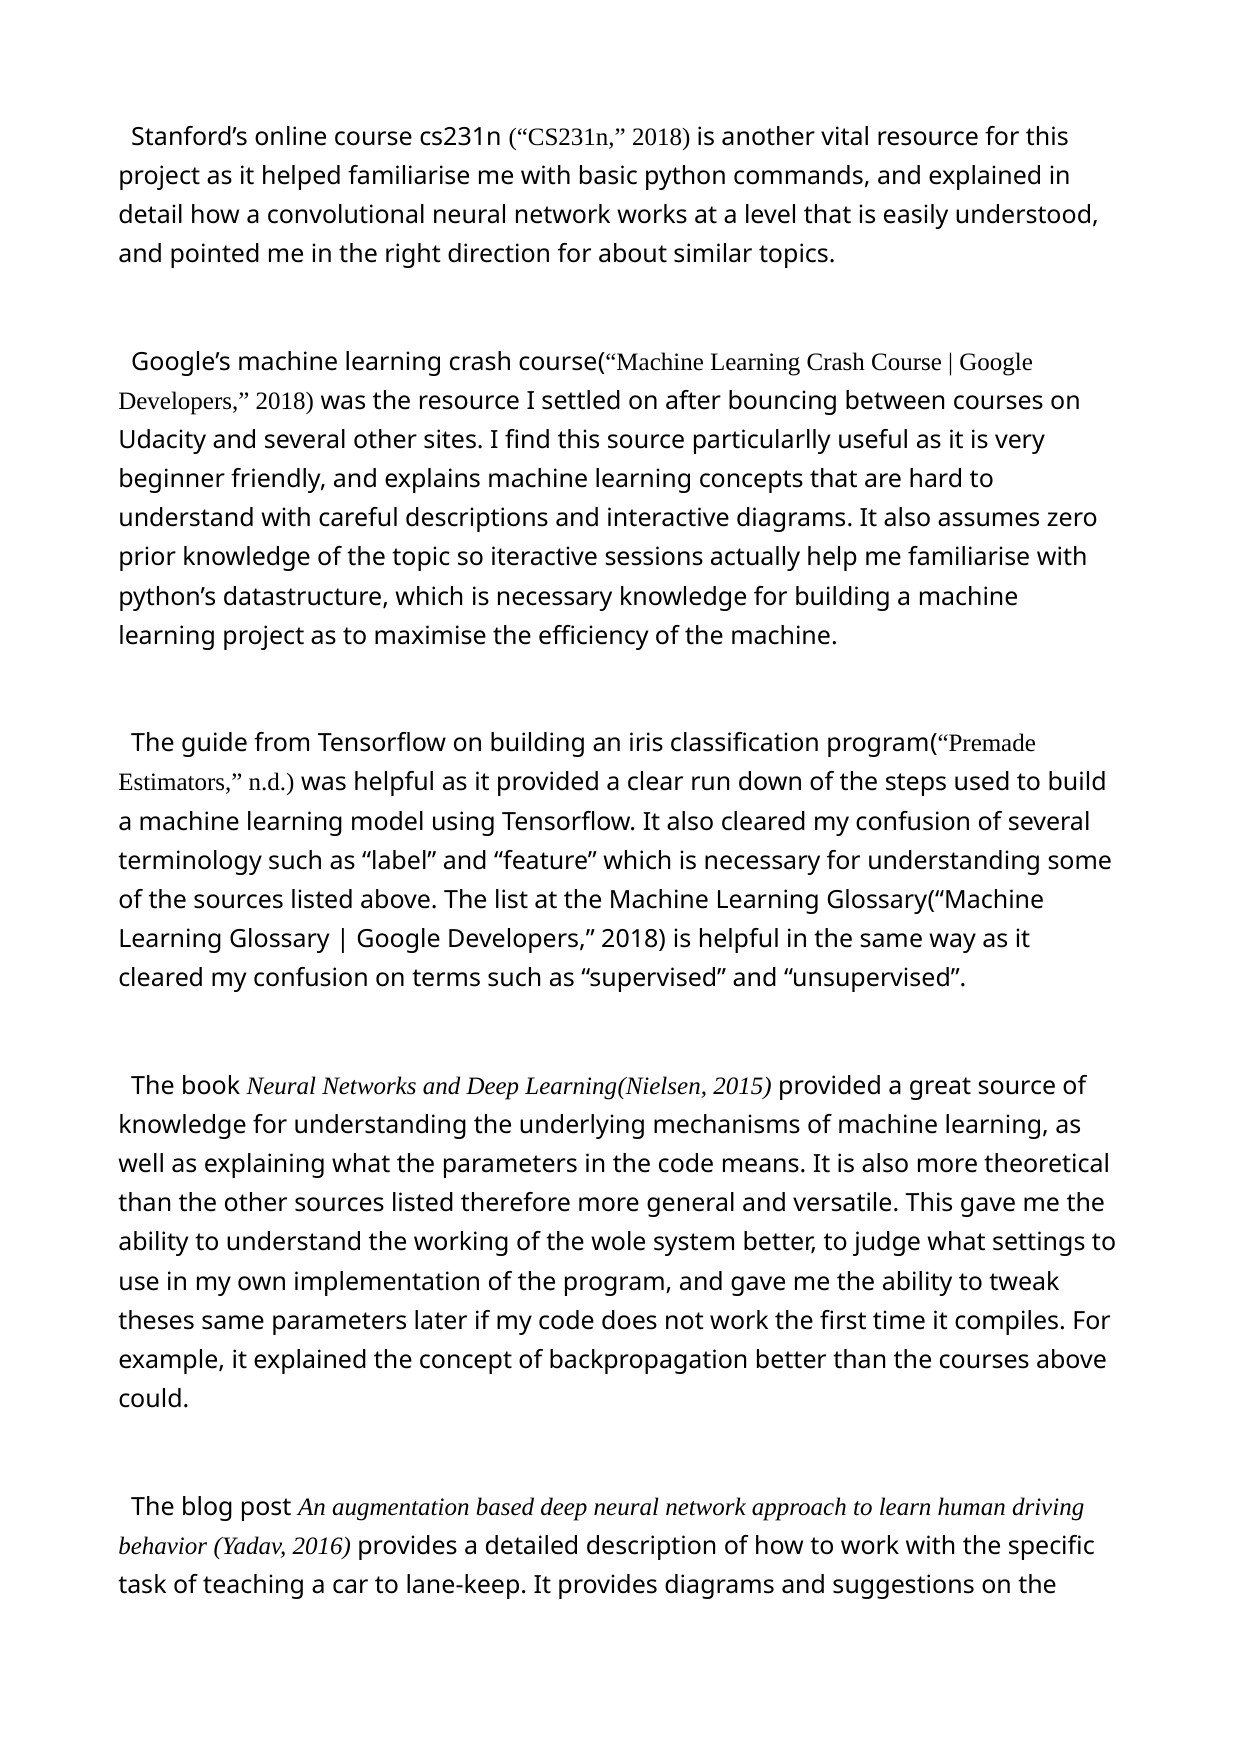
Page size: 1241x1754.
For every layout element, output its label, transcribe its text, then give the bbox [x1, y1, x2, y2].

text The guide from Tensorflow on building an iris classification program(“Premade Estimators,” n.d.) was helpful as it provided a clear run down of the steps used to build a machine learning model using Tensorflow. It also cleared my confusion of several terminology such as “label” and “feature” which is necessary for understanding some of the sources listed above. The list at the Machine Learning Glossary(“Machine Learning Glossary | Google Developers,” 2018) is helpful in the same way as it cleared my confusion on terms such as “supervised” and “unsupervised”. [118, 725, 1122, 994]
text The book Neural Networks and Deep Learning(Nielsen, 2015) provided a great source of knowledge for understanding the underlying mechanisms of machine learning, as well as explaining what the parameters in the code means. It is also more theoretical than the other sources listed therefore more general and versatile. This gave me the ability to understand the working of the wole system better, to judge what settings to use in my own implementation of the program, and gave me the ability to tweak theses same parameters later if my code does not work the first time it compiles. For example, it explained the concept of backpropagation better than the courses above could. [118, 1067, 1122, 1415]
text The blog post An augmentation based deep neural network approach to learn human driving behavior (Yadav, 2016) provides a detailed description of how to work with the specific task of teaching a car to lane-keep. It provides diagrams and suggestions on the [118, 1488, 1122, 1601]
text Stanford’s online course cs231n (“CS231n,” 2018) is another vital resource for this project as it helped familiarise me with basic python commands, and explained in detail how a convolutional neural network works at a level that is easily understood, and pointed me in the right direction for about similar topics. [118, 118, 1122, 270]
text Google’s machine learning crash course(“Machine Learning Crash Course | Google Developers,” 2018) was the resource I settled on after bouncing between courses on Udacity and several other sites. I find this source particularlly useful as it is very beginner friendly, and explains machine learning concepts that are hard to understand with careful descriptions and interactive diagrams. It also assumes zero prior knowledge of the topic so iteractive sessions actually help me familiarise with python’s datastructure, which is necessary knowledge for building a machine learning project as to maximise the efficiency of the machine. [118, 343, 1122, 651]
